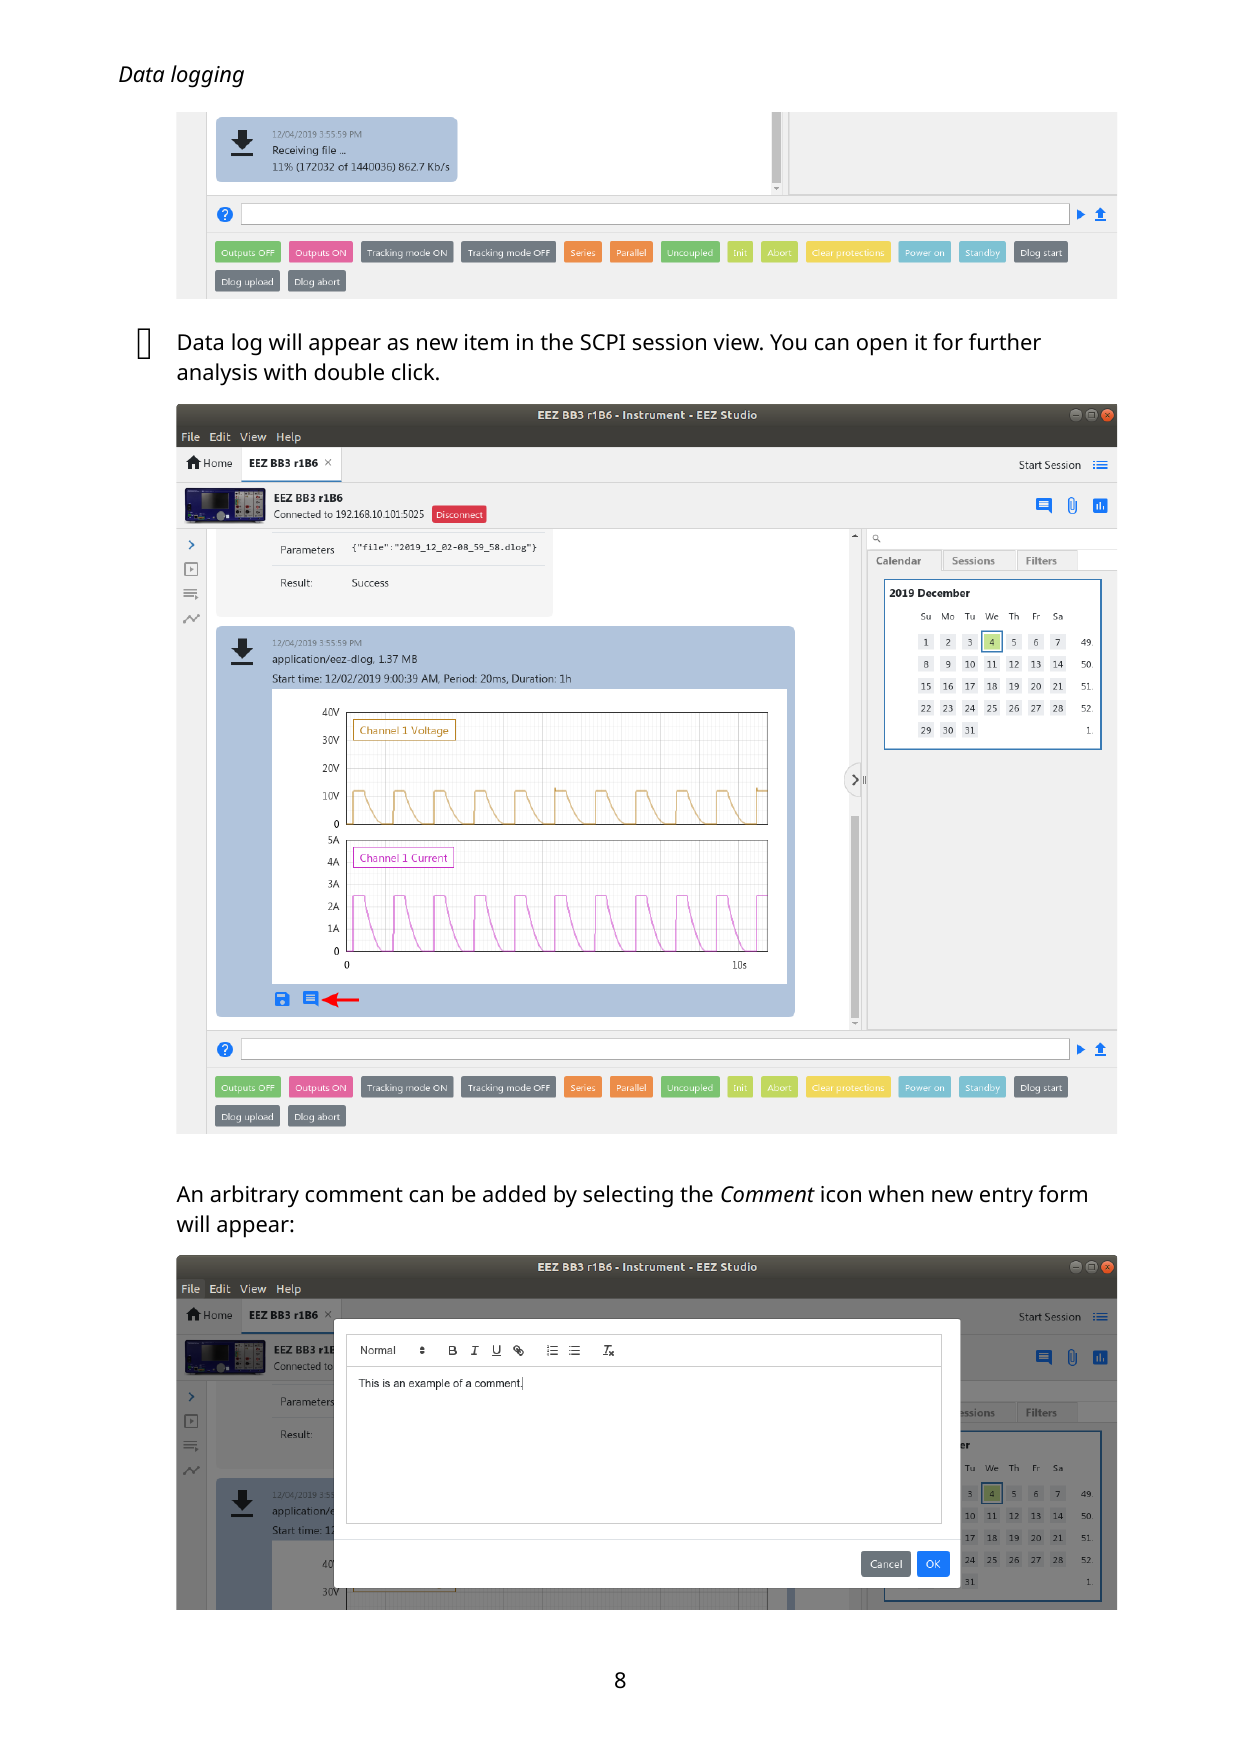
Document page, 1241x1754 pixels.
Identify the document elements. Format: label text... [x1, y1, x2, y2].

table_header [118, 1173, 171, 1632]
picture [176, 112, 1118, 299]
picture [176, 1255, 1118, 1610]
table_cell  [118, 322, 171, 1156]
table_cell [118, 107, 171, 322]
table_header An arbitrary comment can be added by selecting the Comment icon when new entry form will appear: [171, 1173, 1123, 1632]
picture [176, 404, 1118, 1134]
table_cell [171, 107, 1123, 322]
table_cell Data log will appear as new item in the SCPI session view. You can open it for further analysis with double click. [171, 322, 1123, 1156]
